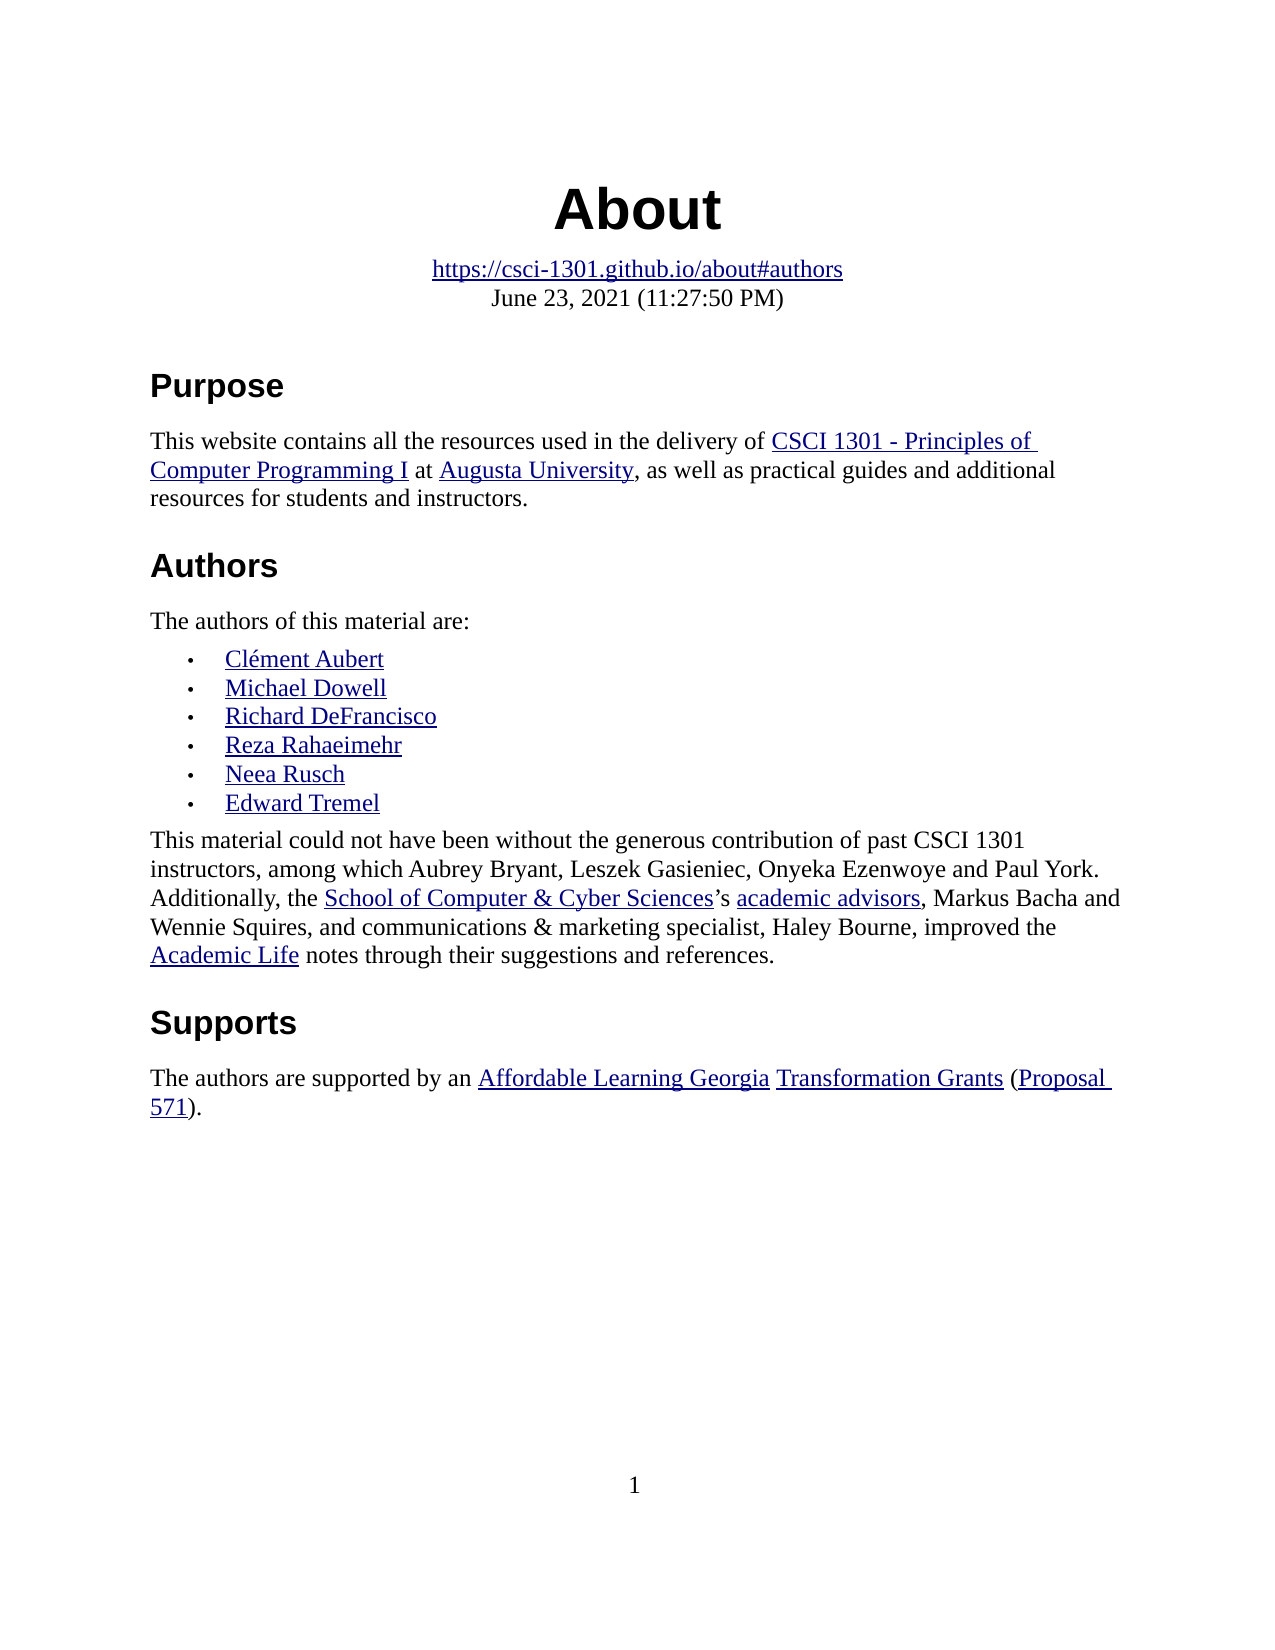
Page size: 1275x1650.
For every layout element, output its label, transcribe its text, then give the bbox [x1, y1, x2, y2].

subtitle Supports [150, 1003, 1125, 1042]
text The authors of this material are: [150, 606, 1125, 635]
list Michael Dowell [187, 673, 1125, 701]
list Richard DeFrancisco [187, 701, 1125, 730]
list Clément Aubert [187, 644, 1125, 673]
text https://csci-1301.github.io/about#authors [150, 254, 1125, 283]
text This website contains all the resources used in the delivery of CSCI 1301 - Principles of Computer Programming I at Augusta University, as well as practical guides and additional resources for students and instructors. [150, 426, 1125, 512]
list Edward Tremel [187, 788, 1125, 816]
list Reza Rahaeimehr [187, 730, 1125, 759]
text The authors are supported by an Affordable Learning Georgia Transformation Grants (Proposal 571). [150, 1063, 1125, 1121]
subtitle Authors [150, 546, 1125, 585]
title About [150, 175, 1125, 242]
list Neea Rusch [187, 759, 1125, 788]
text This material could not have been without the generous contribution of past CSCI 1301 instructors, among which Aubrey Bryant, Leszek Gasieniec, Onyeka Ezenwoye and Paul York. Additionally, the School of Computer & Cyber Sciences’s academic advisors, Markus Bacha and Wennie Squires, and communications & marketing specialist, Haley Bourne, improved the Academic Life notes through their suggestions and references. [150, 825, 1125, 969]
text June 23, 2021 (11:27:50 PM) [150, 283, 1125, 312]
subtitle Purpose [150, 366, 1125, 404]
